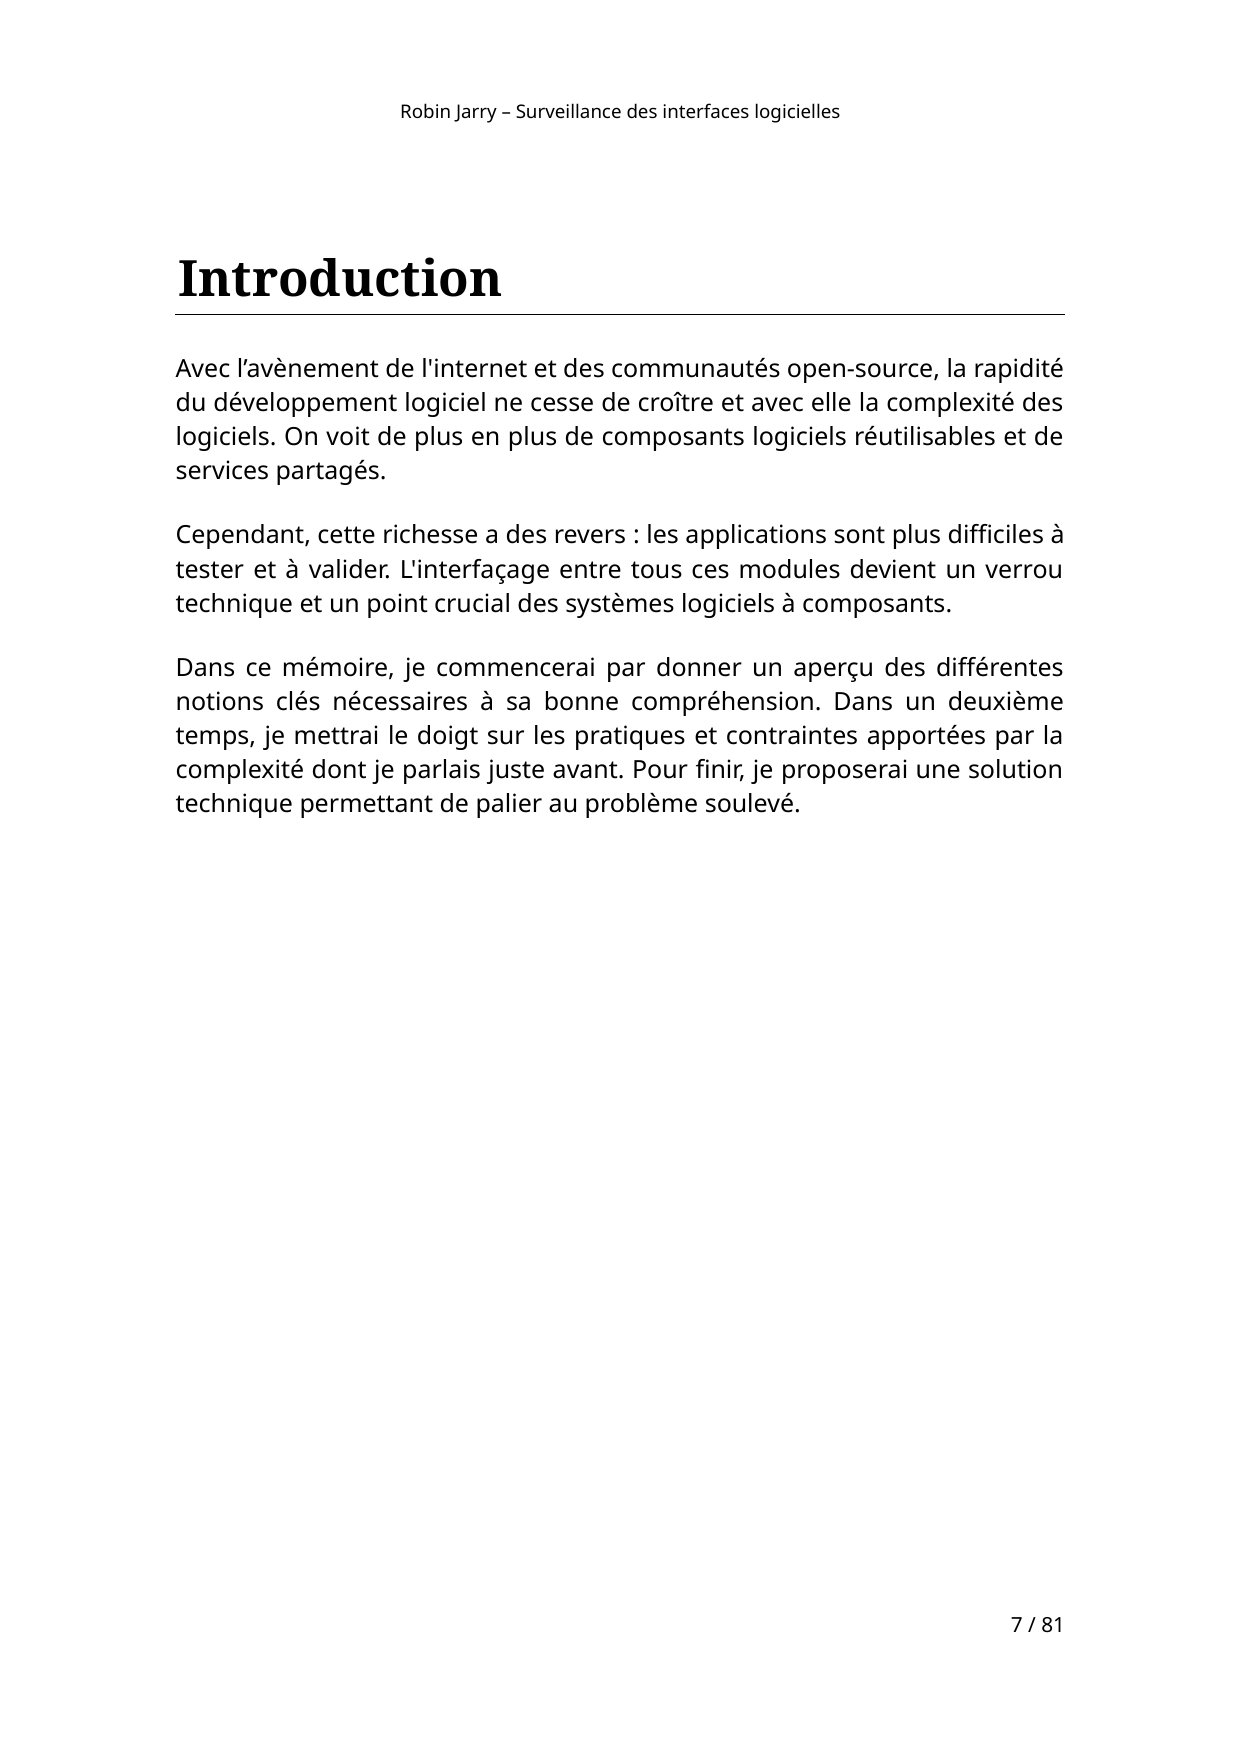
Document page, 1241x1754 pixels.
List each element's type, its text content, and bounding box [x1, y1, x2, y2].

text Dans ce mémoire, je commencerai par donner un aperçu des différentes notions clés nécessaires à sa bonne compréhension. Dans un deuxième temps, je mettrai le doigt sur les pratiques et contraintes apportées par la complexité dont je parlais juste avant. Pour finir, je proposerai une solution technique permettant de palier au problème soulevé. [175, 649, 1065, 820]
text Cependant, cette richesse a des revers : les applications sont plus difficiles à tester et à valider. L'interfaçage entre tous ces modules devient un verrou technique et un point crucial des systèmes logiciels à composants. [175, 517, 1065, 619]
text Avec l’avènement de l'internet et des communautés open-source, la rapidité du développement logiciel ne cesse de croître et avec elle la complexité des logiciels. On voit de plus en plus de composants logiciels réutilisables et de services partagés. [175, 351, 1065, 487]
subtitle Introduction [175, 240, 1065, 314]
